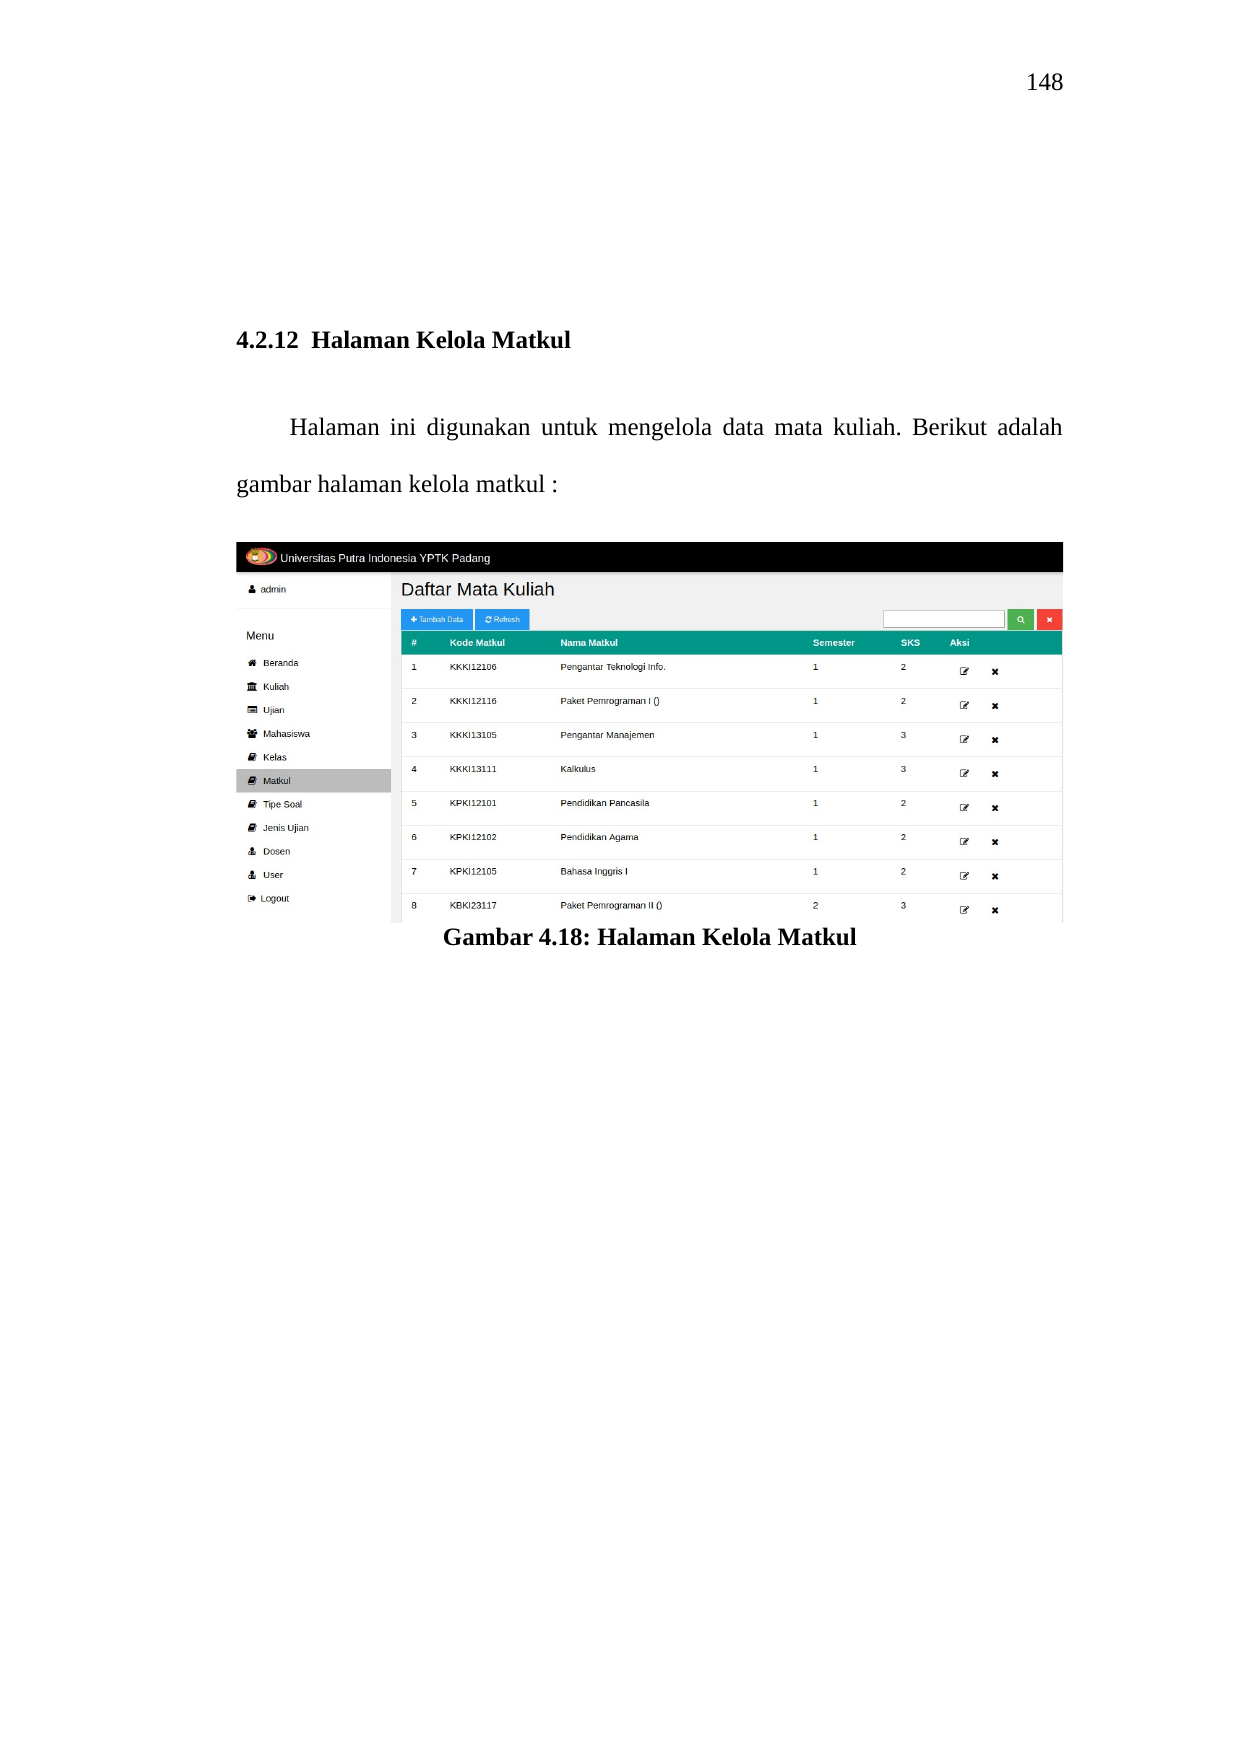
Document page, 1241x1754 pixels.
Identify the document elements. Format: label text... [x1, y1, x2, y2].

text Gambar 4.18: Halaman Kelola Matkul [236, 923, 1063, 951]
text Halaman ini digunakan untuk mengelola data mata kuliah. Berikut adalah gambar halaman kelola matkul : [236, 412, 1063, 498]
text [236, 530, 1063, 542]
picture [236, 542, 1064, 923]
subtitle 4.2.12 Halaman Kelola Matkul [236, 325, 1063, 353]
